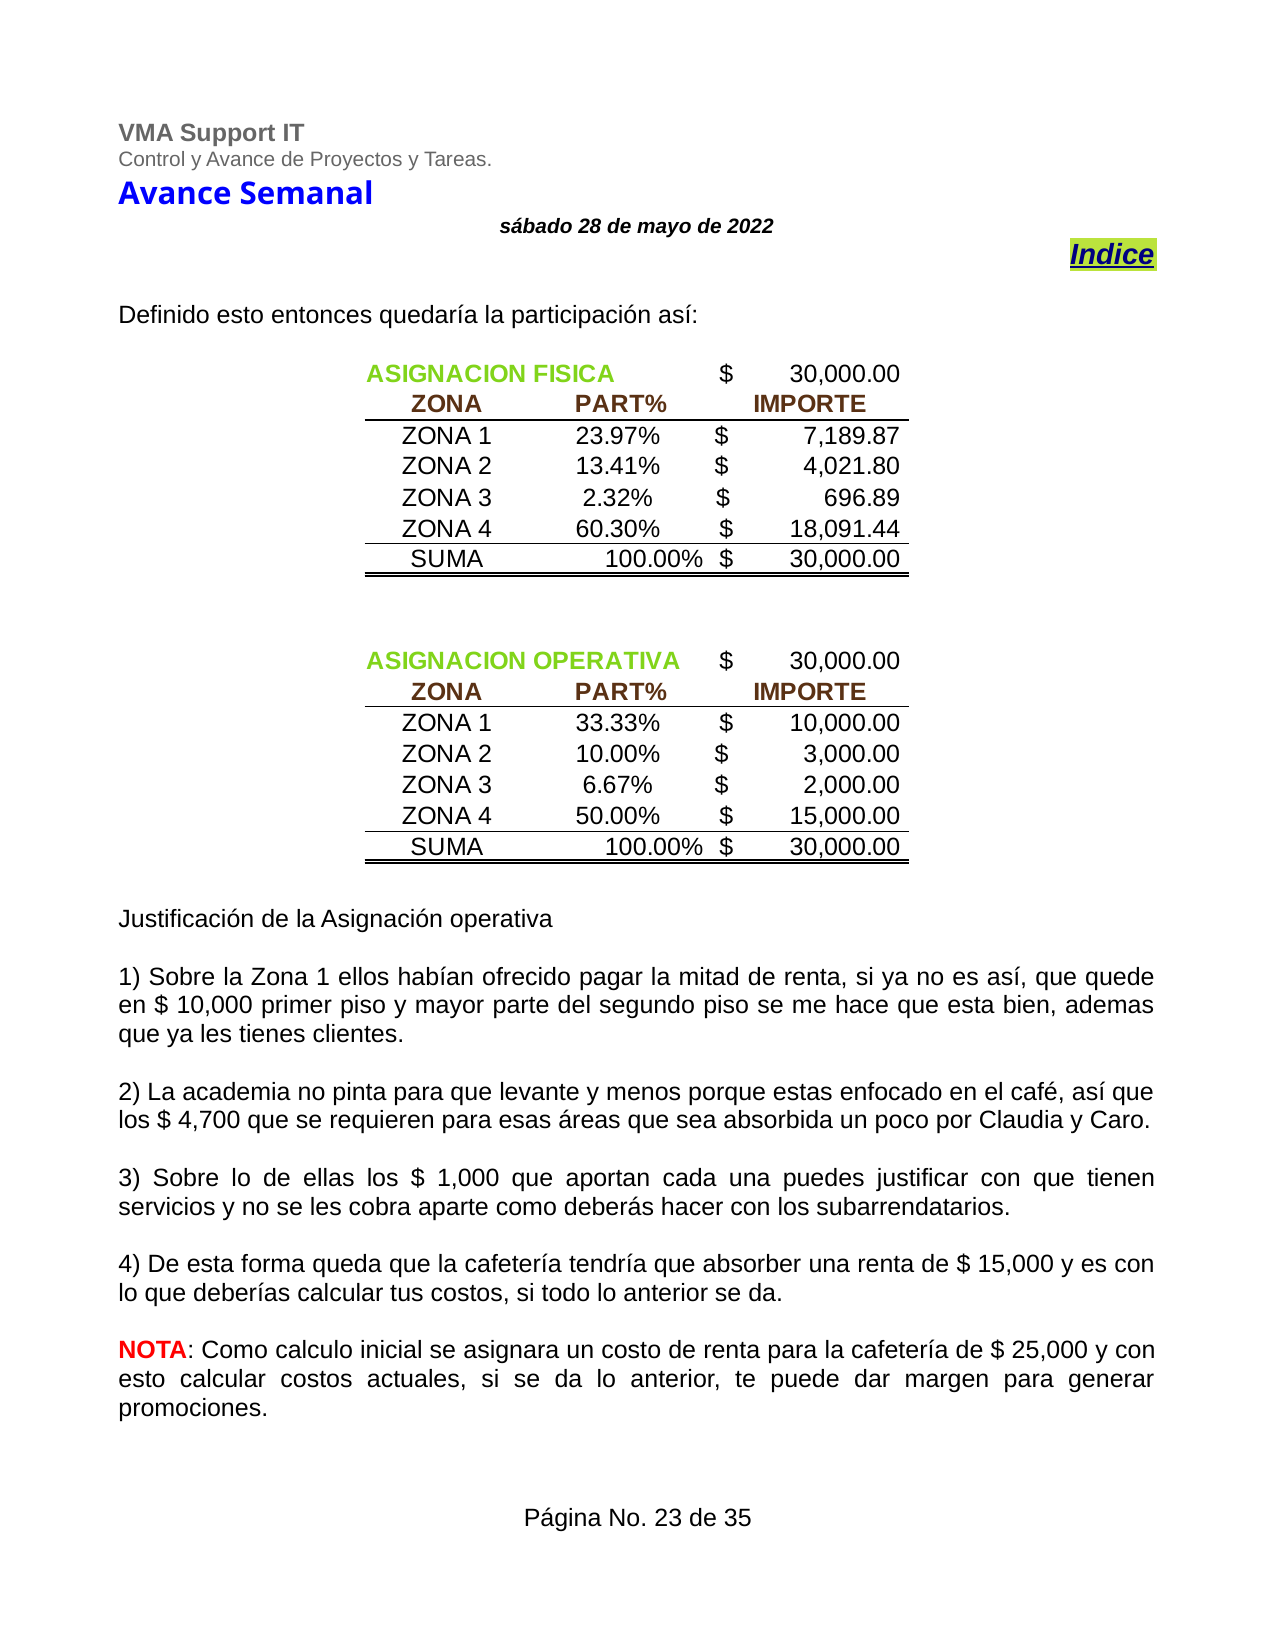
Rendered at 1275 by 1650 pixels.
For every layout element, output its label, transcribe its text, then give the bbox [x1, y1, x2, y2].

text NOTA: Como calculo inicial se asignara un costo de renta para la cafetería de $ 25,000 y con esto calcular costos actuales, si se da lo anterior, te puede dar margen para generar promociones. [118, 1335, 1157, 1422]
text Justificación de la Asignación operativa [118, 904, 1157, 933]
text Definido esto entonces quedaría la participación así: [118, 300, 1157, 329]
text 3) Sobre lo de ellas los $ 1,000 que aportan cada una puedes justificar con que tienen servicios y no se les cobra aparte como deberás hacer con los subarrendatarios. [118, 1163, 1157, 1220]
text 1) Sobre la Zona 1 ellos habían ofrecido pagar la mitad de renta, si ya no es así, que quede en $ 10,000 primer piso y mayor parte del segundo piso se me hace que esta bien, ademas que ya les tienes clientes. [118, 962, 1157, 1048]
text 4) De esta forma queda que la cafetería tendría que absorber una renta de $ 15,000 y es con lo que deberías calcular tus costos, si todo lo anterior se da. [118, 1249, 1157, 1307]
text 2) La academia no pinta para que levante y menos porque estas enfocado en el café, así que los $ 4,700 que se requieren para esas áreas que sea absorbida un poco por Claudia y Caro. [118, 1077, 1157, 1134]
